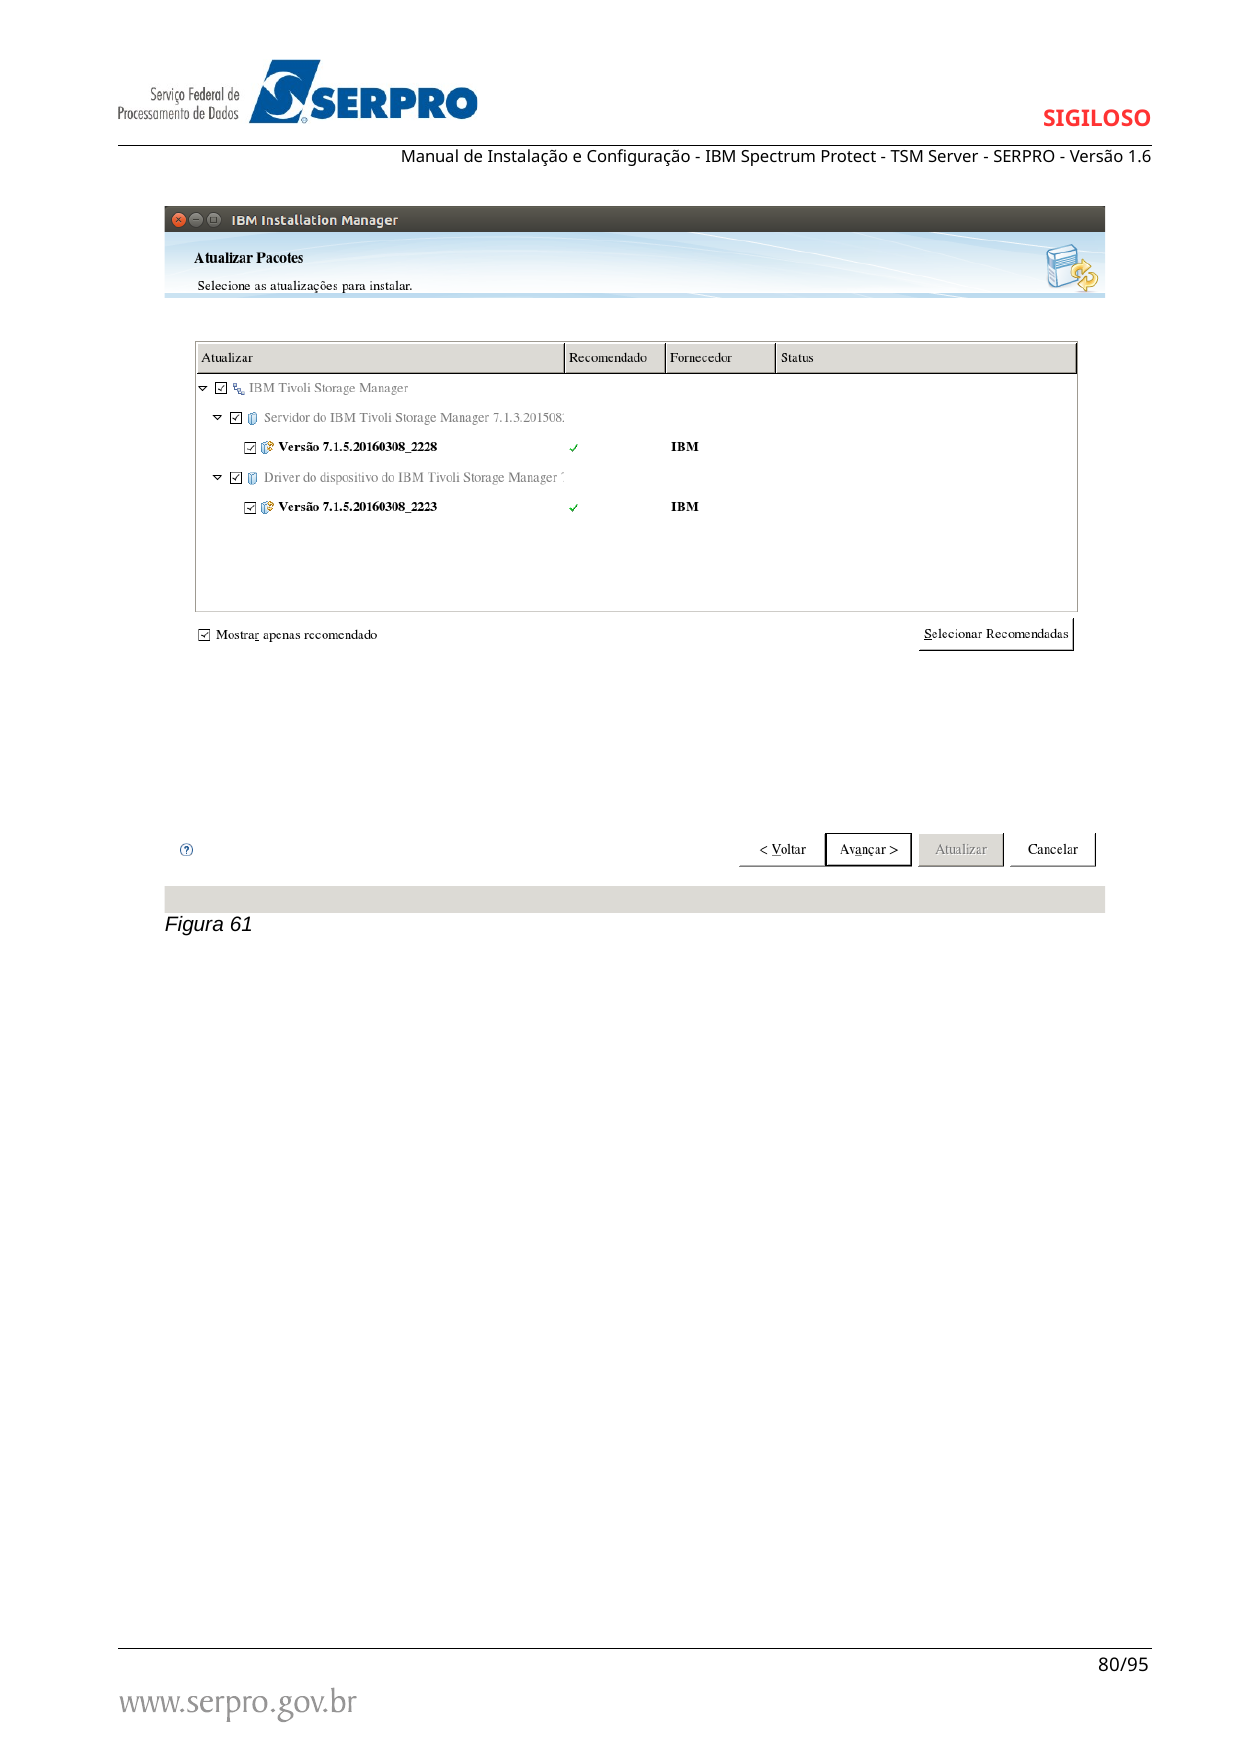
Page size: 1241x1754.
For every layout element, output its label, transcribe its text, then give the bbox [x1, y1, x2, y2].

picture [164, 206, 1106, 913]
picture [118, 59, 478, 124]
text Figura 61 [164, 913, 1105, 936]
